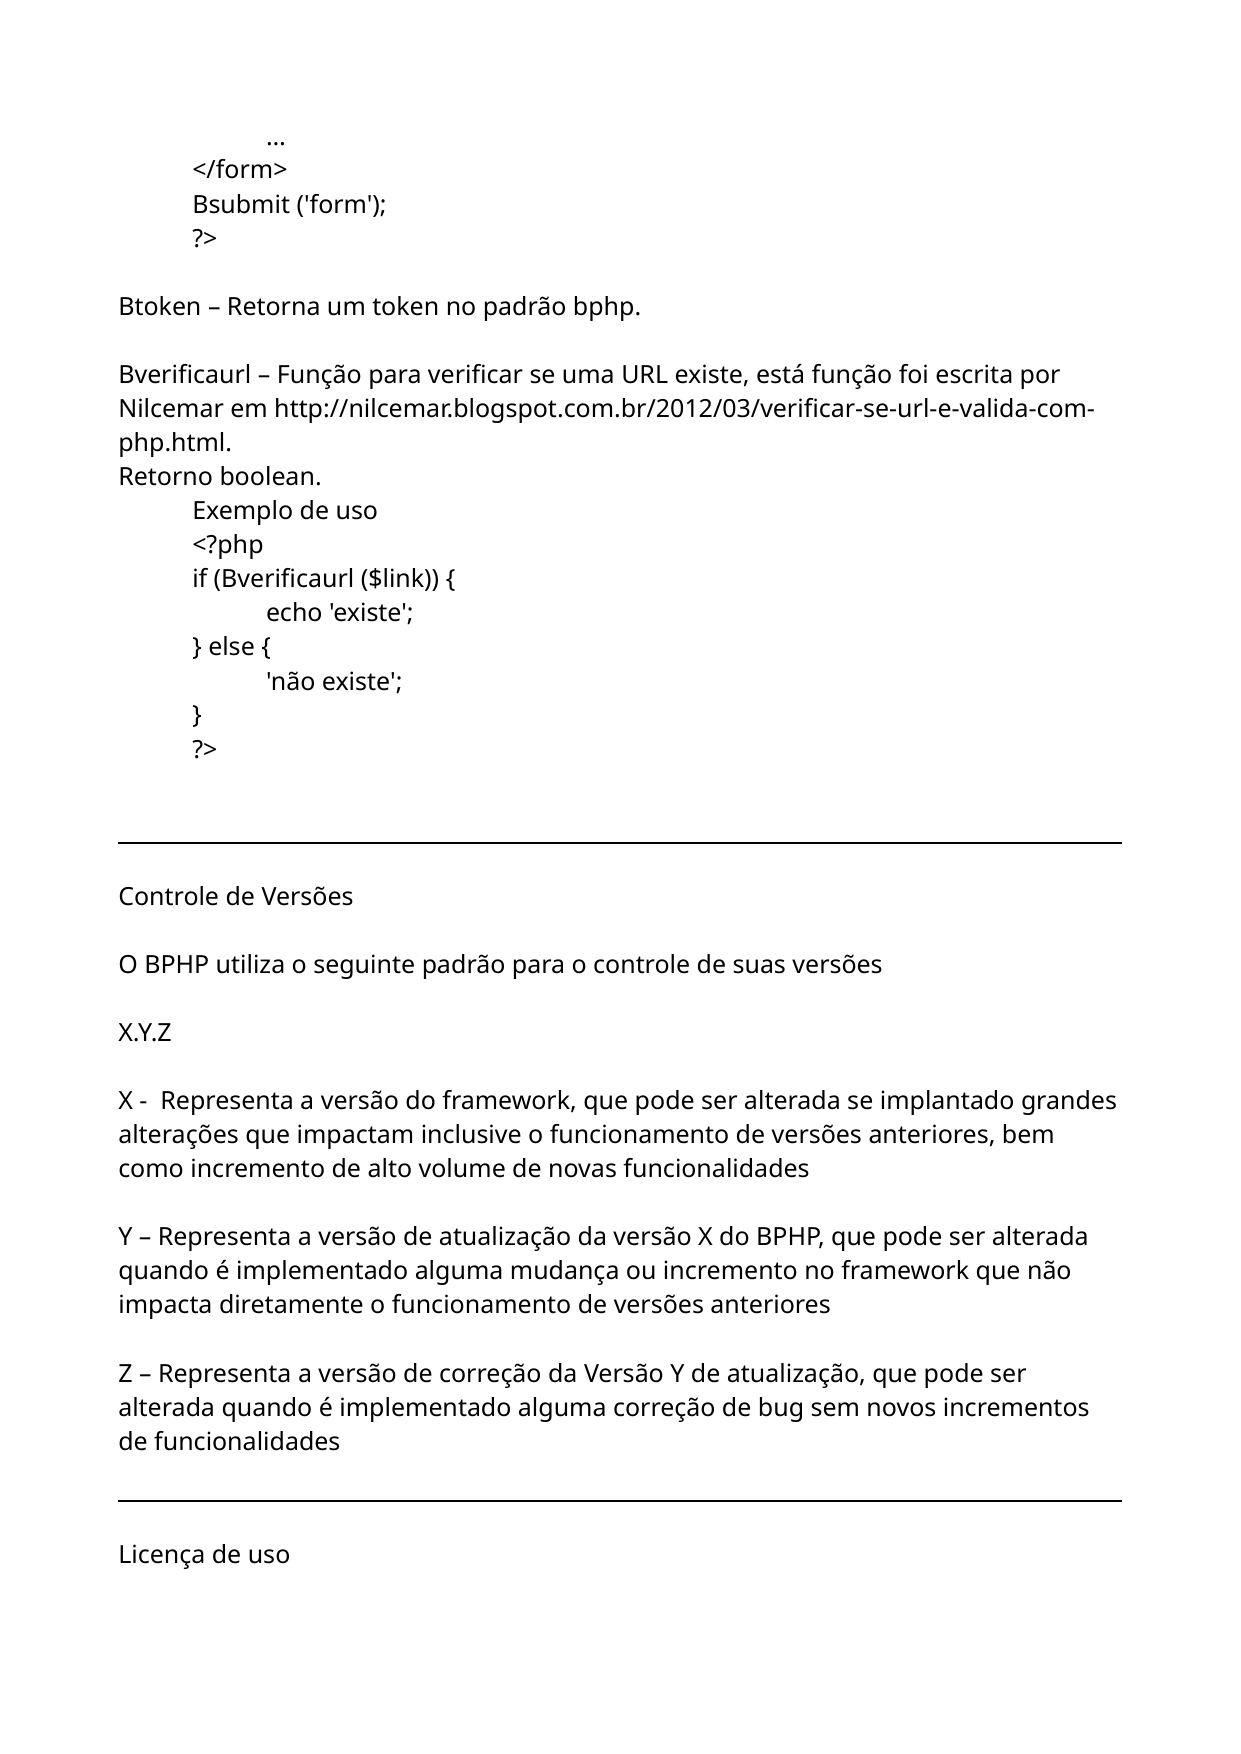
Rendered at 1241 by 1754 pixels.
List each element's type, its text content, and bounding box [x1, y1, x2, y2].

text O BPHP utiliza o seguinte padrão para o controle de suas versões [118, 946, 1122, 981]
text <?php [118, 527, 1122, 561]
text Z – Representa a versão de correção da Versão Y de atualização, que pode ser alterada quando é implementado alguma correção de bug sem novos incrementos de funcionalidades [118, 1355, 1122, 1457]
text 'não existe'; [118, 663, 1122, 697]
text X.Y.Z [118, 1014, 1122, 1049]
text … [118, 118, 1122, 152]
text Retorno boolean. [118, 459, 1122, 493]
text Exemplo de uso [118, 493, 1122, 527]
text Bverificaurl – Função para verificar se uma URL existe, está função foi escrita por Nilcemar em http://nilcemar.blogspot.com.br/2012/03/verificar-se-url-e-valida-com-php.html. [118, 357, 1122, 459]
text Bsubmit ('form'); [118, 186, 1122, 220]
text Licença de uso [118, 1536, 1122, 1570]
text } else { [118, 629, 1122, 663]
text X - Representa a versão do framework, que pode ser alterada se implantado grandes alterações que impactam inclusive o funcionamento de versões anteriores, bem como incremento de alto volume de novas funcionalidades [118, 1083, 1122, 1185]
text echo 'existe'; [118, 595, 1122, 629]
text if (Bverificaurl ($link)) { [118, 561, 1122, 595]
text } [118, 697, 1122, 731]
text ?> [118, 731, 1122, 765]
text Btoken – Retorna um token no padrão bphp. [118, 288, 1122, 322]
text </form> [118, 152, 1122, 186]
text Y – Representa a versão de atualização da versão X do BPHP, que pode ser alterada quando é implementado alguma mudança ou incremento no framework que não impacta diretamente o funcionamento de versões anteriores [118, 1219, 1122, 1321]
text ?> [118, 220, 1122, 254]
text Controle de Versões [118, 878, 1122, 912]
